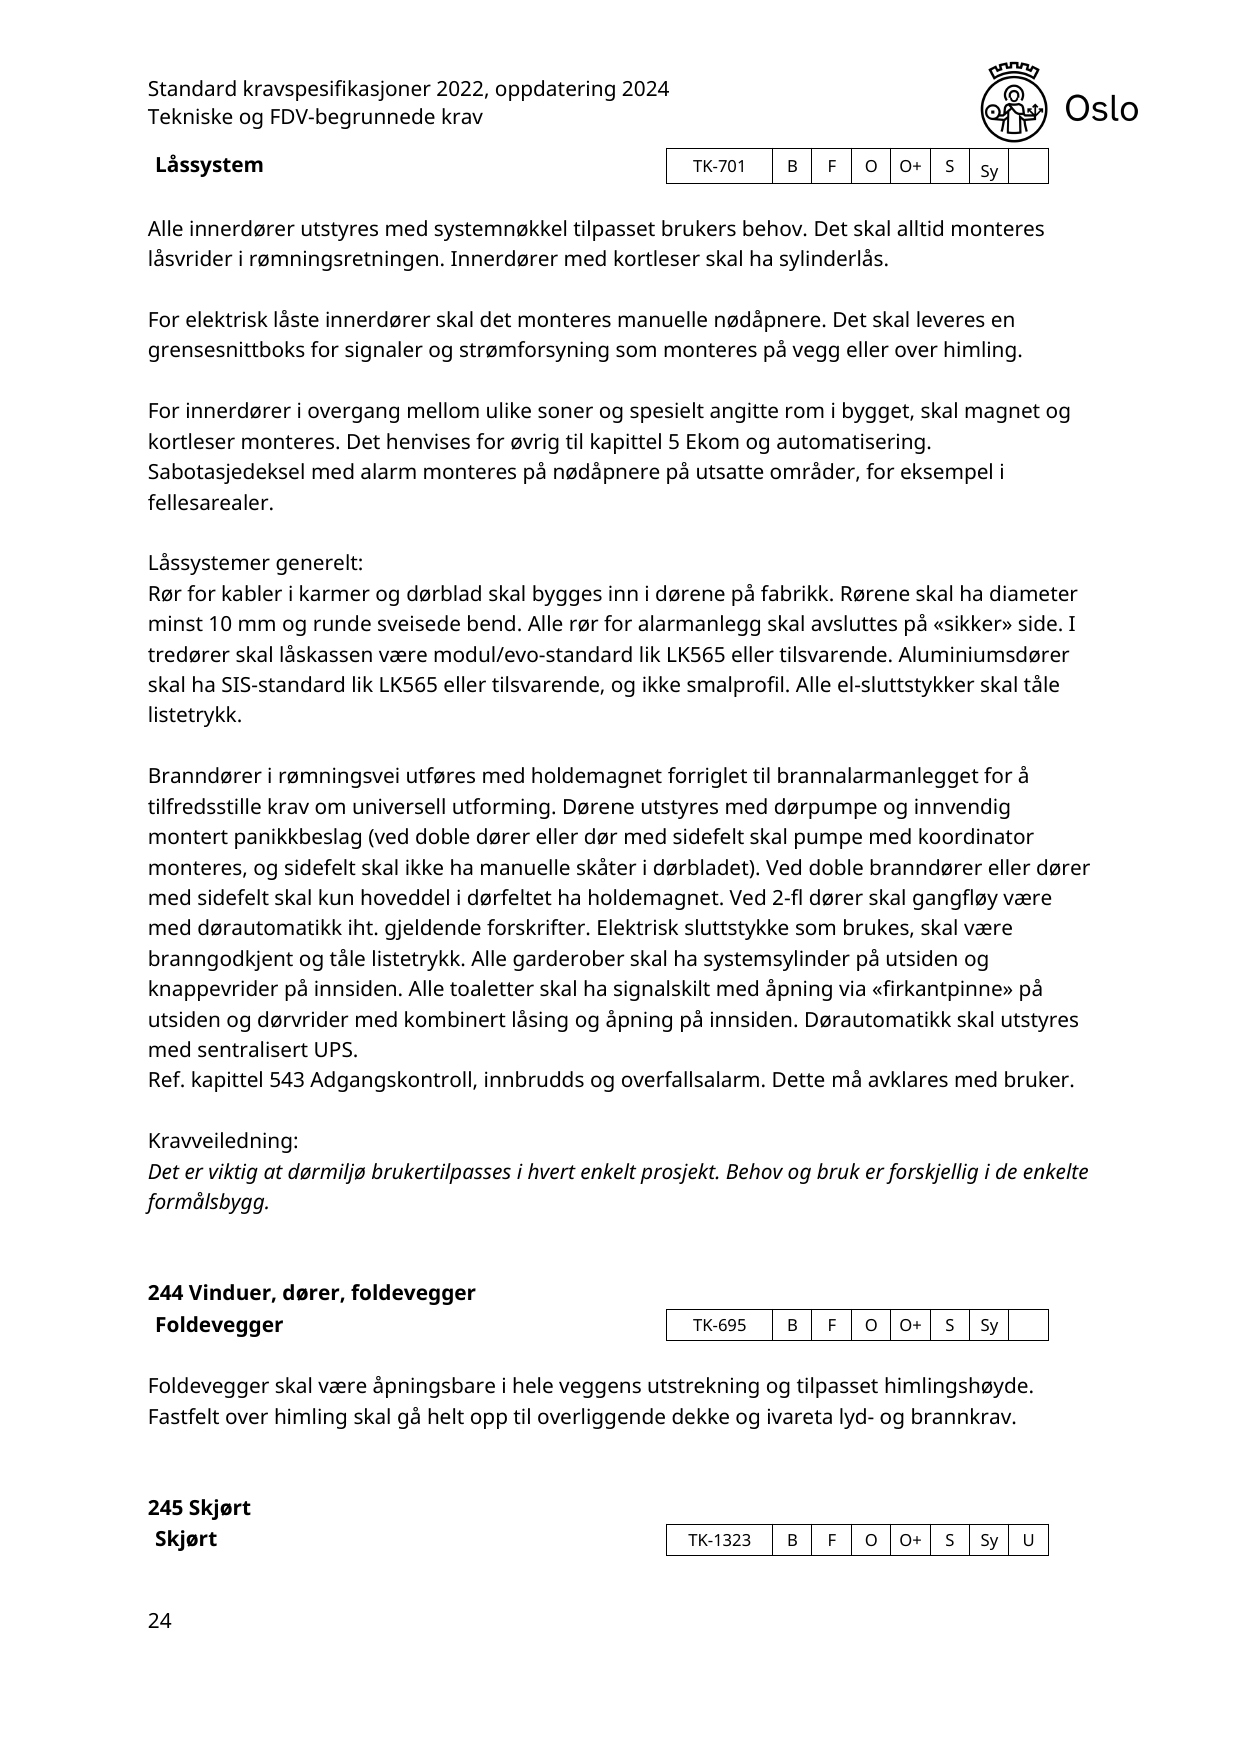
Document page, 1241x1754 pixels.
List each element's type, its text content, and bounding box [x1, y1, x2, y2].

table_header O [852, 1525, 890, 1555]
table_header O [852, 1310, 890, 1340]
table_header Sy [970, 149, 1008, 182]
table_header [1009, 149, 1048, 182]
table_header TK-695 [667, 1310, 772, 1340]
text For elektrisk låste innerdører skal det monteres manuelle nødåpnere. Det skal leveres en grensesnittboks for signaler og strømforsyning som monteres på vegg eller over himling. [148, 305, 1093, 364]
table_header B [773, 149, 811, 182]
table_header S [931, 149, 969, 182]
table_header Foldevegger [148, 1309, 666, 1340]
table_header Låssystem [148, 148, 666, 182]
text For innerdører i overgang mellom ulike soner og spesielt angitte rom i bygget, skal magnet og kortleser monteres. Det henvises for øvrig til kapittel 5 Ekom og automatisering. Sabotasjedeksel med alarm monteres på nødåpnere på utsatte områder, for eksempel i fellesarealer. [148, 396, 1093, 516]
text Kravveiledning: [148, 1126, 1093, 1155]
text 244 Vinduer, dører, foldevegger [148, 1278, 1093, 1307]
table_header Skjørt [148, 1524, 666, 1555]
table_header F [812, 1310, 851, 1340]
table_header F [812, 149, 851, 182]
text Ref. kapittel 543 Adgangskontroll, innbrudds og overfallsalarm. Dette må avklares med bruker. [148, 1066, 1093, 1094]
table_header O+ [891, 1310, 930, 1340]
text Foldevegger skal være åpningsbare i hele veggens utstrekning og tilpasset himlingshøyde. Fastfelt over himling skal gå helt opp til overliggende dekke og ivareta lyd- og brannkrav. [148, 1371, 1093, 1430]
text 245 Skjørt [148, 1493, 1093, 1522]
table_header S [931, 1525, 969, 1555]
table_header O+ [891, 149, 930, 182]
table_header B [773, 1310, 811, 1340]
table_header Sy [970, 1525, 1008, 1555]
text Branndører i rømningsvei utføres med holdemagnet forriglet til brannalarmanlegget for å tilfredsstille krav om universell utforming. Dørene utstyres med dørpumpe og innvendig montert panikkbeslag (ved doble dører eller dør med sidefelt skal pumpe med koordinator monteres, og sidefelt skal ikke ha manuelle skåter i dørbladet). Ved doble branndører eller dører med sidefelt skal kun hoveddel i dørfeltet ha holdemagnet. Ved 2-fl dører skal gangfløy være med dørautomatikk iht. gjeldende forskrifter. Elektrisk sluttstykke som brukes, skal være branngodkjent og tåle listetrykk. Alle garderober skal ha systemsylinder på utsiden og knappevrider på innsiden. Alle toaletter skal ha signalskilt med åpning via «firkantpinne» på utsiden og dørvrider med kombinert låsing og åpning på innsiden. Dørautomatikk skal utstyres med sentralisert UPS. [148, 761, 1093, 1063]
table_header B [773, 1525, 811, 1555]
table_header TK-1323 [667, 1525, 772, 1555]
table_header TK-701 [667, 149, 772, 182]
text Låssystemer generelt: [148, 548, 1093, 577]
table_header S [931, 1310, 969, 1340]
table_header U [1009, 1525, 1048, 1555]
table_header O [852, 149, 890, 182]
text Det er viktig at dørmiljø brukertilpasses i hvert enkelt prosjekt. Behov og bruk er forskjellig i de enkelte formålsbygg. [148, 1157, 1093, 1216]
table_header Sy [970, 1310, 1008, 1340]
table_header O+ [891, 1525, 930, 1555]
text Rør for kabler i karmer og dørblad skal bygges inn i dørene på fabrikk. Rørene skal ha diameter minst 10 mm og runde sveisede bend. Alle rør for alarmanlegg skal avsluttes på «sikker» side. I tredører skal låskassen være modul/evo-standard lik LK565 eller tilsvarende. Aluminiumsdører skal ha SIS-standard lik LK565 eller tilsvarende, og ikke smalprofil. Alle el-sluttstykker skal tåle listetrykk. [148, 579, 1093, 729]
table_header [1009, 1310, 1048, 1340]
text Alle innerdører utstyres med systemnøkkel tilpasset brukers behov. Det skal alltid monteres låsvrider i rømningsretningen. Innerdører med kortleser skal ha sylinderlås. [148, 214, 1093, 273]
table_header F [812, 1525, 851, 1555]
